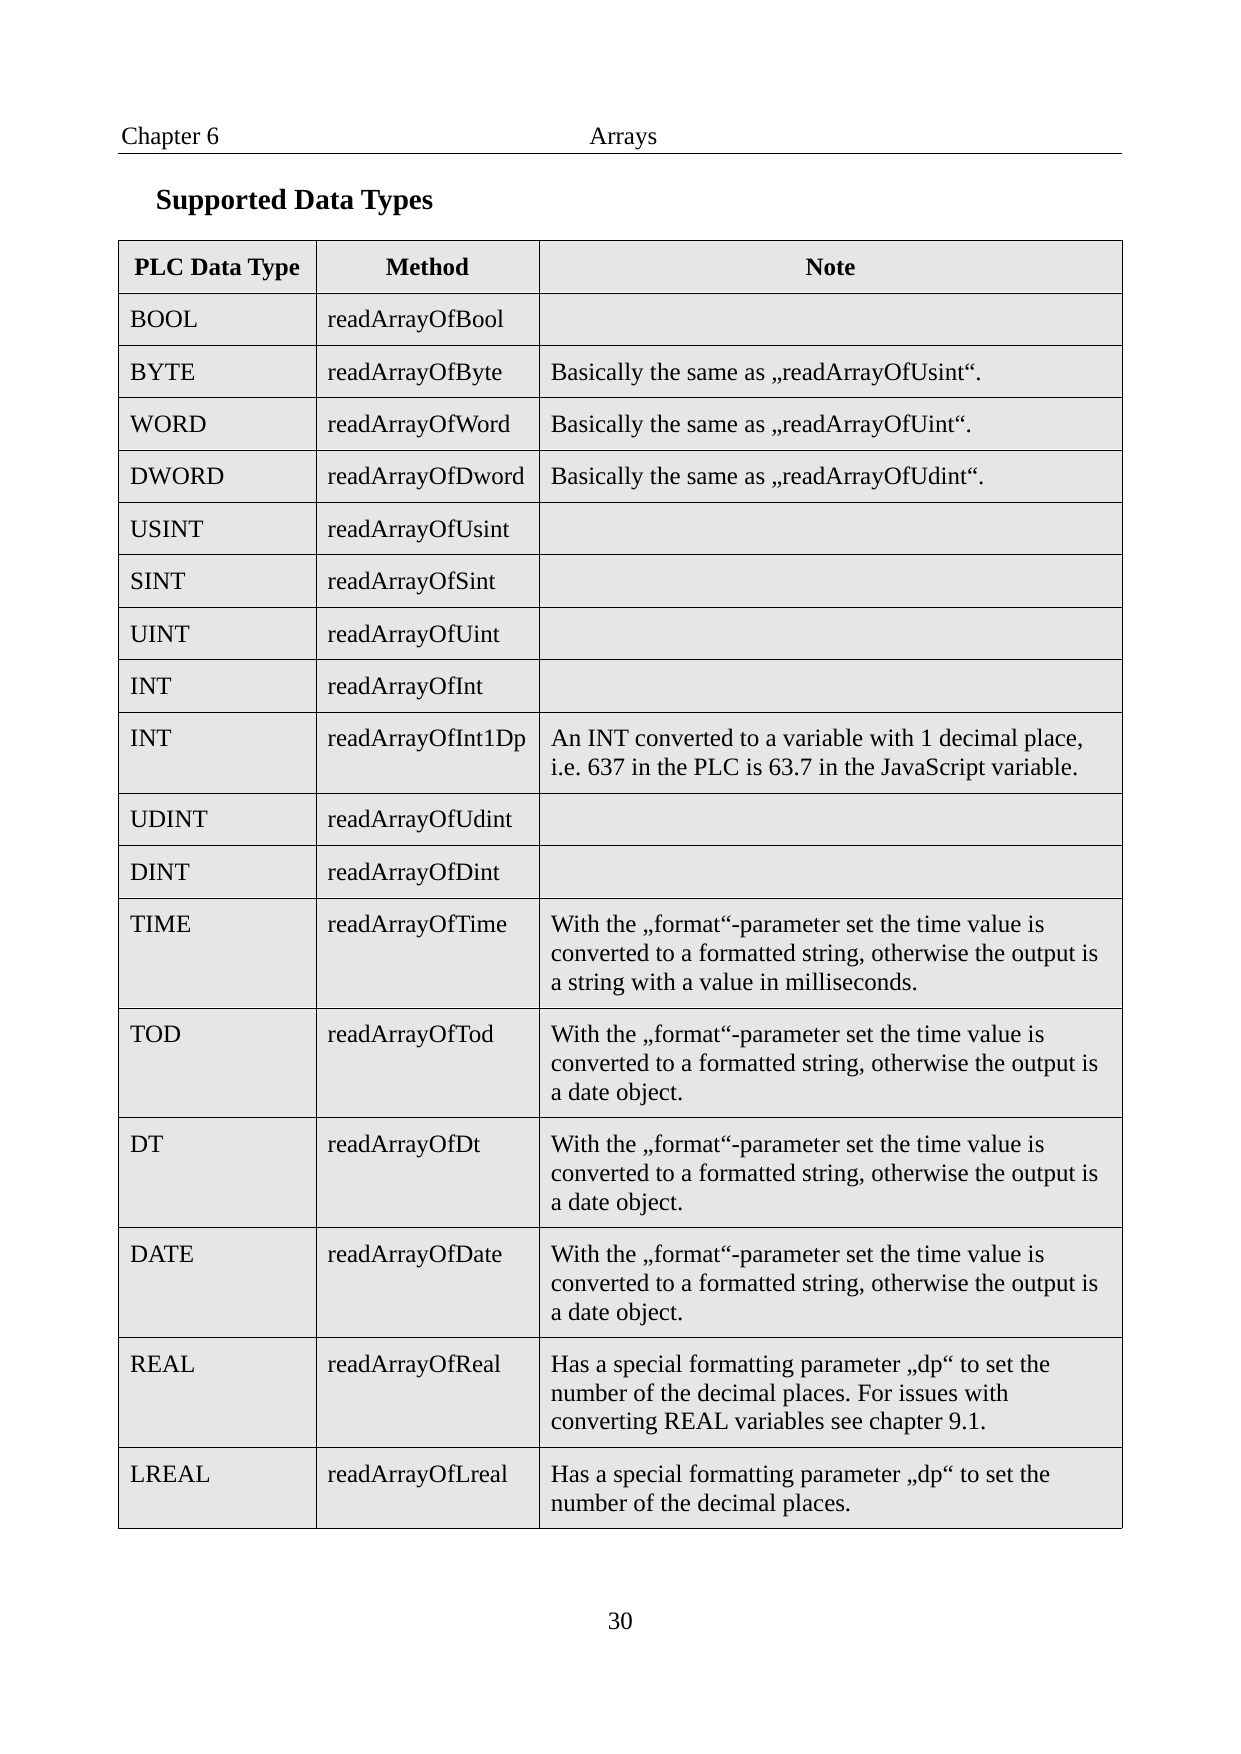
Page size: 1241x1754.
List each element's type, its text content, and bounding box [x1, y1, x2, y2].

table_cell [540, 294, 1122, 345]
table_cell TIME [119, 899, 316, 1007]
table_cell DINT [119, 846, 316, 897]
table_cell readArrayOfWord [317, 398, 539, 449]
table_cell Basically the same as „readArrayOfUdint“. [540, 451, 1122, 502]
table_cell INT [119, 713, 316, 793]
table_cell With the „format“-parameter set the time value is converted to a formatted string, otherwise the output is a string with a value in milliseconds. [540, 899, 1122, 1007]
table_header PLC Data Type [119, 241, 316, 292]
table_cell DT [119, 1118, 316, 1227]
table_cell Has a special formatting parameter „dp“ to set the number of the decimal places. [540, 1448, 1122, 1528]
table_cell [540, 503, 1122, 554]
table_cell readArrayOfDt [317, 1118, 539, 1227]
table_cell readArrayOfInt1Dp [317, 713, 539, 793]
table_cell DATE [119, 1228, 316, 1337]
table_cell With the „format“-parameter set the time value is converted to a formatted string, otherwise the output is a date object. [540, 1228, 1122, 1337]
table_cell readArrayOfReal [317, 1338, 539, 1447]
table_cell readArrayOfDword [317, 451, 539, 502]
table_cell [540, 846, 1122, 897]
table_cell An INT converted to a variable with 1 decimal place, i.e. 637 in the PLC is 63.7 in the JavaScript variable. [540, 713, 1122, 793]
table_cell INT [119, 660, 316, 712]
table_cell UDINT [119, 794, 316, 845]
table_cell UINT [119, 608, 316, 659]
table_cell USINT [119, 503, 316, 554]
table_cell [540, 555, 1122, 607]
table_cell With the „format“-parameter set the time value is converted to a formatted string, otherwise the output is a date object. [540, 1009, 1122, 1117]
table_cell DWORD [119, 451, 316, 502]
table_cell [540, 608, 1122, 659]
table_cell With the „format“-parameter set the time value is converted to a formatted string, otherwise the output is a date object. [540, 1118, 1122, 1227]
table_cell Basically the same as „readArrayOfUsint“. [540, 346, 1122, 397]
table_cell [540, 660, 1122, 712]
table_cell readArrayOfUdint [317, 794, 539, 845]
table_cell readArrayOfDate [317, 1228, 539, 1337]
table_cell readArrayOfDint [317, 846, 539, 897]
table_cell readArrayOfByte [317, 346, 539, 397]
table_cell BYTE [119, 346, 316, 397]
table_cell LREAL [119, 1448, 316, 1528]
table_cell TOD [119, 1009, 316, 1117]
table_cell REAL [119, 1338, 316, 1447]
table_cell readArrayOfTime [317, 899, 539, 1007]
table_cell SINT [119, 555, 316, 607]
table_cell Basically the same as „readArrayOfUint“. [540, 398, 1122, 449]
table_header Method [317, 241, 539, 292]
table_cell readArrayOfInt [317, 660, 539, 712]
table_cell readArrayOfUint [317, 608, 539, 659]
table_cell readArrayOfUsint [317, 503, 539, 554]
table_cell readArrayOfTod [317, 1009, 539, 1117]
table_cell [540, 794, 1122, 845]
table_cell readArrayOfLreal [317, 1448, 539, 1528]
table_cell WORD [119, 398, 316, 449]
table_cell readArrayOfBool [317, 294, 539, 345]
table_cell Has a special formatting parameter „dp“ to set the number of the decimal places. For issues with converting REAL variables see chapter 9.1. [540, 1338, 1122, 1447]
subtitle Supported Data Types [156, 182, 1122, 216]
table_cell readArrayOfSint [317, 555, 539, 607]
table_header Note [540, 241, 1122, 292]
table_cell BOOL [119, 294, 316, 345]
